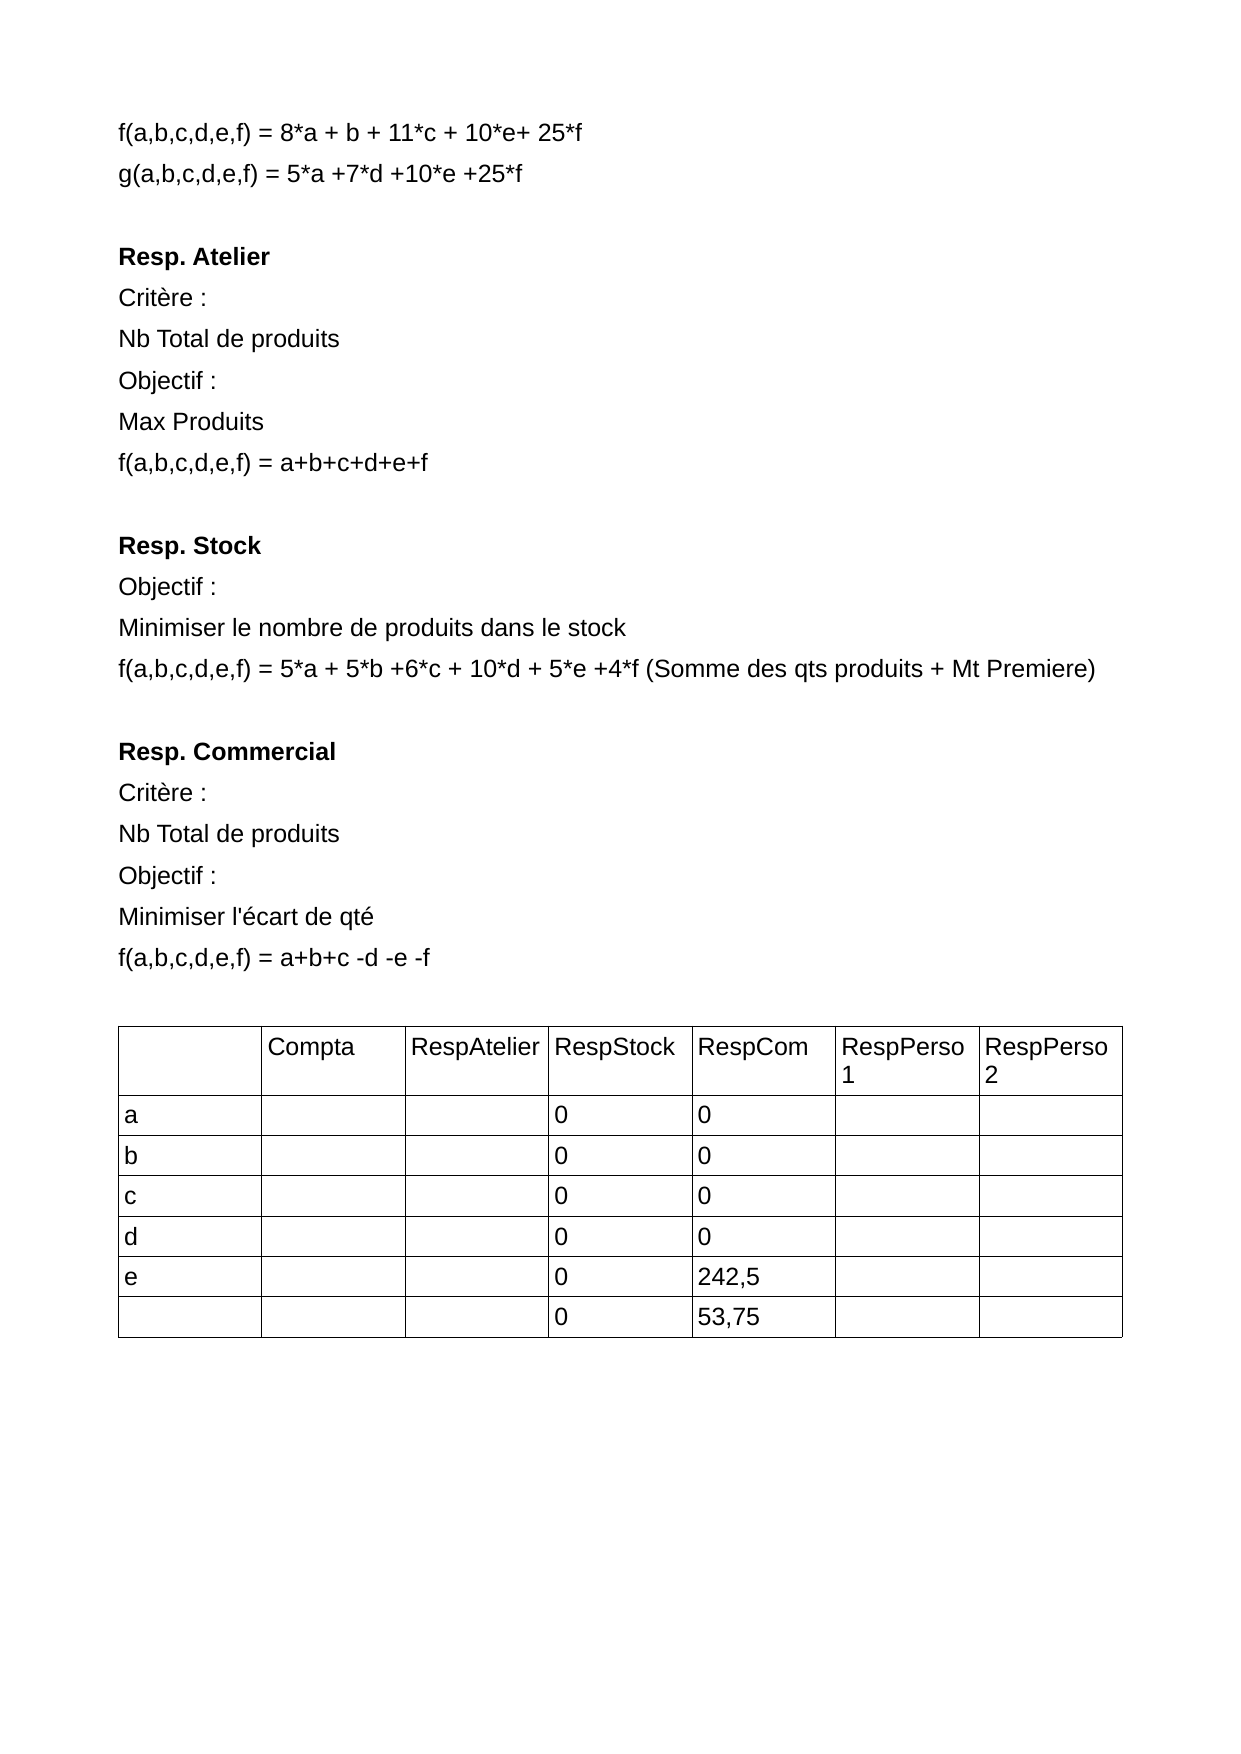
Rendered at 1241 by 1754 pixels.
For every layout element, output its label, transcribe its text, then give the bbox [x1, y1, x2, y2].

text g(a,b,c,d,e,f) = 5*a +7*d +10*e +25*f [118, 159, 1122, 188]
text Objectif : [118, 861, 1122, 889]
text Critère : [118, 283, 1122, 312]
table_cell [119, 1297, 261, 1337]
table_header Compta [262, 1027, 405, 1095]
table_header [119, 1027, 261, 1095]
table_header RespPerso1 [836, 1027, 979, 1095]
table_cell [406, 1096, 548, 1135]
table_cell 0 [549, 1297, 692, 1337]
text Max Produits [118, 407, 1122, 436]
table_cell 242,5 [693, 1257, 835, 1296]
text Nb Total de produits [118, 324, 1122, 353]
table_cell 0 [693, 1176, 835, 1216]
table_cell [836, 1136, 979, 1175]
text f(a,b,c,d,e,f) = a+b+c+d+e+f [118, 448, 1122, 477]
table_cell d [119, 1217, 261, 1256]
table_cell [980, 1136, 1122, 1175]
table_cell 0 [549, 1217, 692, 1256]
table_header RespPerso2 [980, 1027, 1122, 1095]
table_cell 0 [549, 1257, 692, 1296]
table_cell [980, 1217, 1122, 1256]
table_cell [980, 1297, 1122, 1337]
table_cell e [119, 1257, 261, 1296]
table_cell [980, 1096, 1122, 1135]
text Resp. Commercial [118, 737, 1122, 766]
table_cell 0 [693, 1136, 835, 1175]
text Objectif : [118, 572, 1122, 601]
table_cell [262, 1257, 405, 1296]
table_cell 0 [549, 1176, 692, 1216]
text Objectif : [118, 366, 1122, 394]
table_cell [836, 1297, 979, 1337]
table_cell b [119, 1136, 261, 1175]
table_cell [836, 1257, 979, 1296]
text Minimiser l'écart de qté [118, 902, 1122, 931]
text Critère : [118, 778, 1122, 807]
table_cell 53,75 [693, 1297, 835, 1337]
table_cell a [119, 1096, 261, 1135]
table_cell [836, 1096, 979, 1135]
table_cell [262, 1217, 405, 1256]
table_cell [262, 1297, 405, 1337]
table_cell [262, 1176, 405, 1216]
table_cell c [119, 1176, 261, 1216]
table_cell 0 [693, 1096, 835, 1135]
table_cell [836, 1176, 979, 1216]
text Resp. Atelier [118, 242, 1122, 271]
table_header RespCom [693, 1027, 835, 1095]
table_cell [406, 1217, 548, 1256]
table_cell [406, 1136, 548, 1175]
table_cell 0 [549, 1136, 692, 1175]
table_cell [406, 1176, 548, 1216]
table_header RespStock [549, 1027, 692, 1095]
text Nb Total de produits [118, 819, 1122, 848]
table_cell [406, 1297, 548, 1337]
table_cell 0 [693, 1217, 835, 1256]
text f(a,b,c,d,e,f) = a+b+c -d -e -f [118, 943, 1122, 972]
text f(a,b,c,d,e,f) = 5*a + 5*b +6*c + 10*d + 5*e +4*f (Somme des qts produits + Mt Premiere) [118, 654, 1122, 683]
table_cell [406, 1257, 548, 1296]
table_cell [980, 1257, 1122, 1296]
table_cell [836, 1217, 979, 1256]
table_cell 0 [549, 1096, 692, 1135]
text Resp. Stock [118, 531, 1122, 559]
table_header RespAtelier [406, 1027, 548, 1095]
text Minimiser le nombre de produits dans le stock [118, 613, 1122, 642]
table_cell [262, 1096, 405, 1135]
table_cell [262, 1136, 405, 1175]
table_cell [980, 1176, 1122, 1216]
text f(a,b,c,d,e,f) = 8*a + b + 11*c + 10*e+ 25*f [118, 118, 1122, 147]
